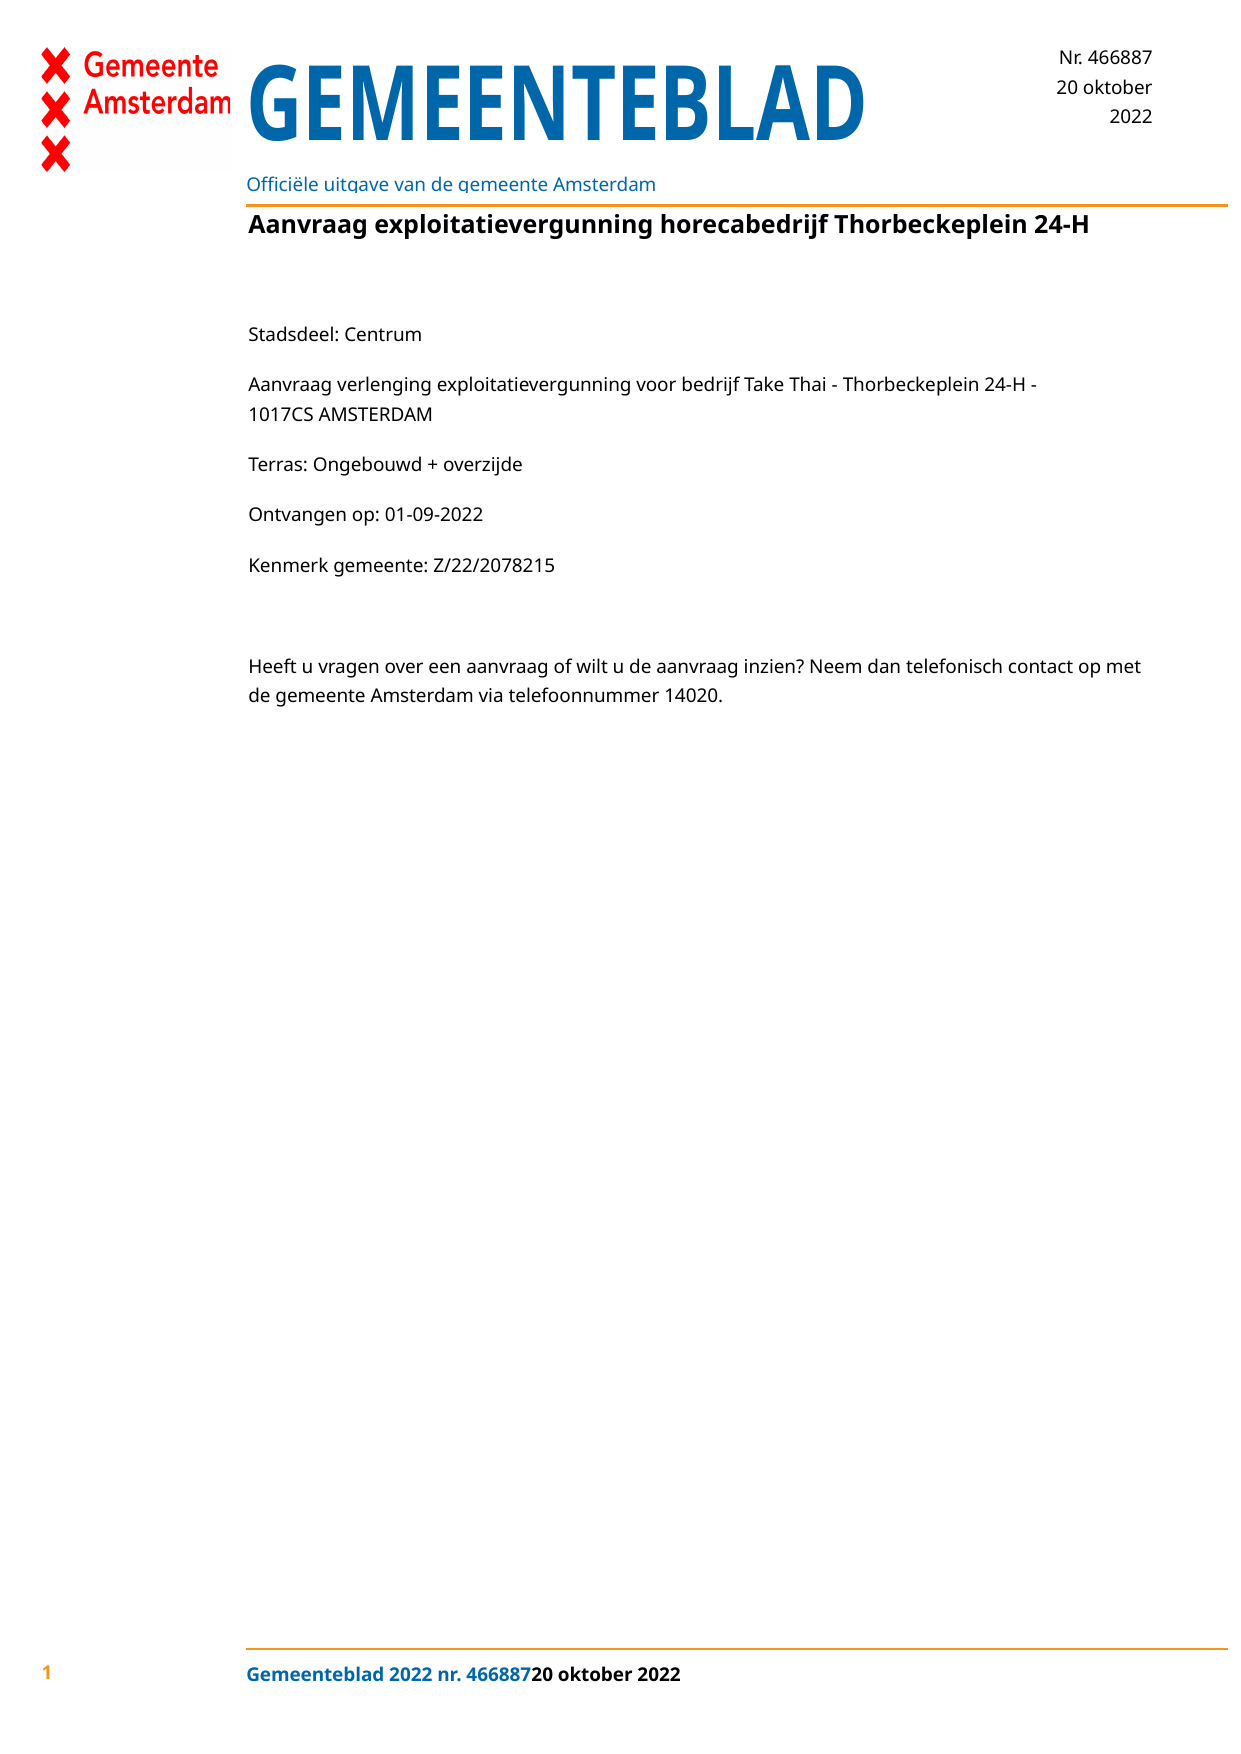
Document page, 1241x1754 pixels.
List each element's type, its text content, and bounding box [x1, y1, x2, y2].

text Stadsdeel: Centrum [248, 321, 1152, 346]
picture [41, 47, 231, 172]
text Kenmerk gemeente: Z/22/2078215 [248, 552, 1152, 578]
text Aanvraag verlenging exploitatievergunning voor bedrijf Take Thai - Thorbeckeplein 24-H - 1017CS AMSTERDAM [248, 371, 1152, 426]
text Heeft u vragen over een aanvraag of wilt u de aanvraag inzien? Neem dan telefonisch contact op met de gemeente Amsterdam via telefoonnummer 14020. [248, 653, 1152, 708]
text Aanvraag exploitatievergunning horecabedrijf Thorbeckeplein 24-H [248, 207, 1152, 241]
text Ontvangen op: 01-09-2022 [248, 502, 1152, 527]
text Terras: Ongebouwd + overzijde [248, 451, 1152, 477]
